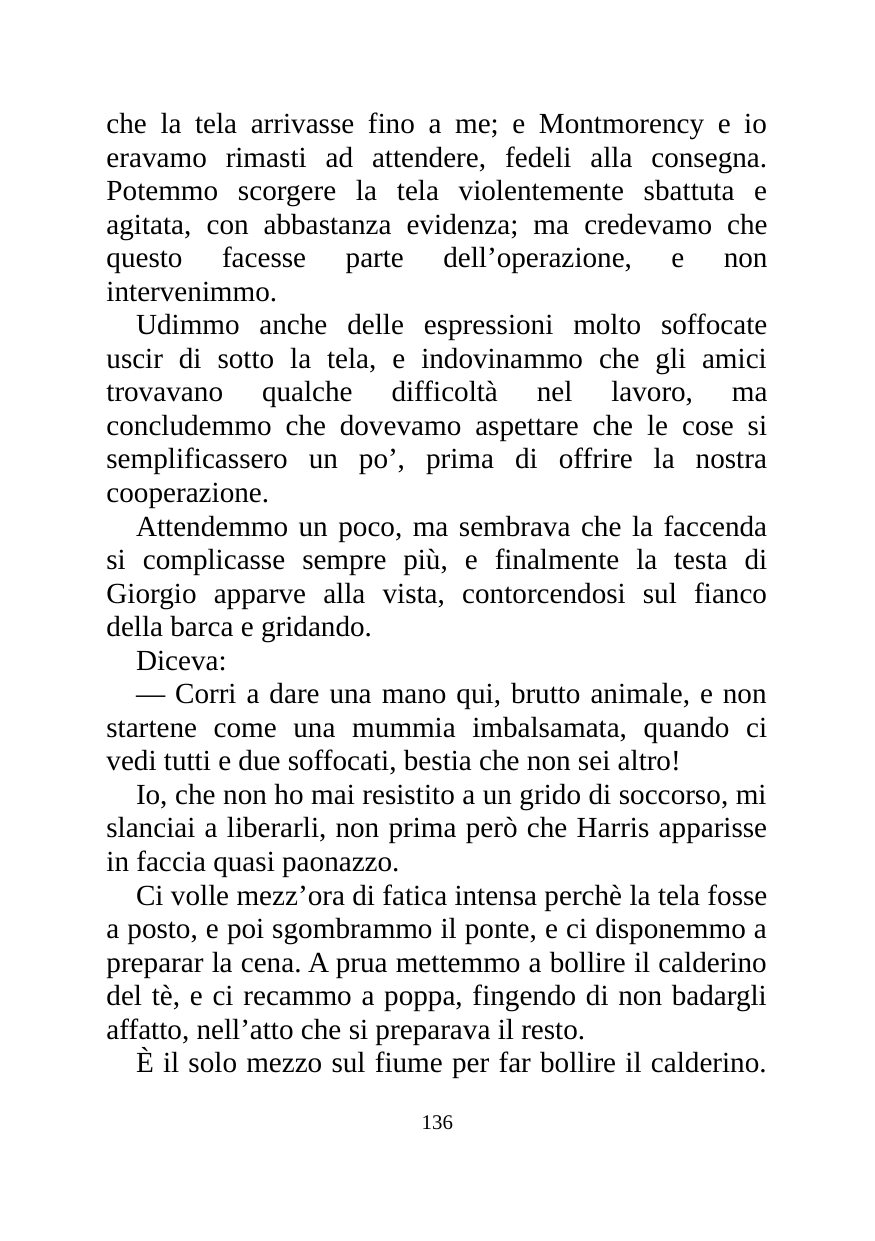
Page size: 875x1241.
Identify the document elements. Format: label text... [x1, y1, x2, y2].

text Udimmo anche delle espressioni molto soffocate uscir di sotto la tela, e indovinammo che gli amici trovavano qualche difficoltà nel lavoro, ma concludemmo che dovevamo aspettare che le cose si semplificassero un po’, prima di offrire la nostra cooperazione. [106, 307, 768, 509]
text Ci volle mezz’ora di fatica intensa perchè la tela fosse a posto, e poi sgombrammo il ponte, e ci disponemmo a preparar la cena. A prua mettemmo a bollire il calderino del tè, e ci recammo a poppa, fingendo di non badargli affatto, nell’atto che si preparava il resto. [106, 878, 768, 1045]
text che la tela arrivasse fino a me; e Montmorency e io eravamo rimasti ad attendere, fedeli alla consegna. Potemmo scorgere la tela violentemente sbattuta e agitata, con abbastanza evidenza; ma credevamo che questo facesse parte dell’operazione, e non intervenimmo. [106, 106, 768, 307]
text Attendemmo un poco, ma sembrava che la faccenda si complicasse sempre più, e finalmente la testa di Giorgio apparve alla vista, contorcendosi sul fianco della barca e gridando. [106, 509, 768, 643]
text Io, che non ho mai resistito a un grido di soccorso, mi slanciai a liberarli, non prima però che Harris apparisse in faccia quasi paonazzo. [106, 777, 768, 878]
text Diceva: [106, 643, 768, 676]
text — Corri a dare una mano qui, brutto animale, e non startene come una mummia imbalsamata, quando ci vedi tutti e due soffocati, bestia che non sei altro! [106, 676, 768, 777]
text È il solo mezzo sul fiume per far bollire il calderino. [106, 1045, 768, 1079]
